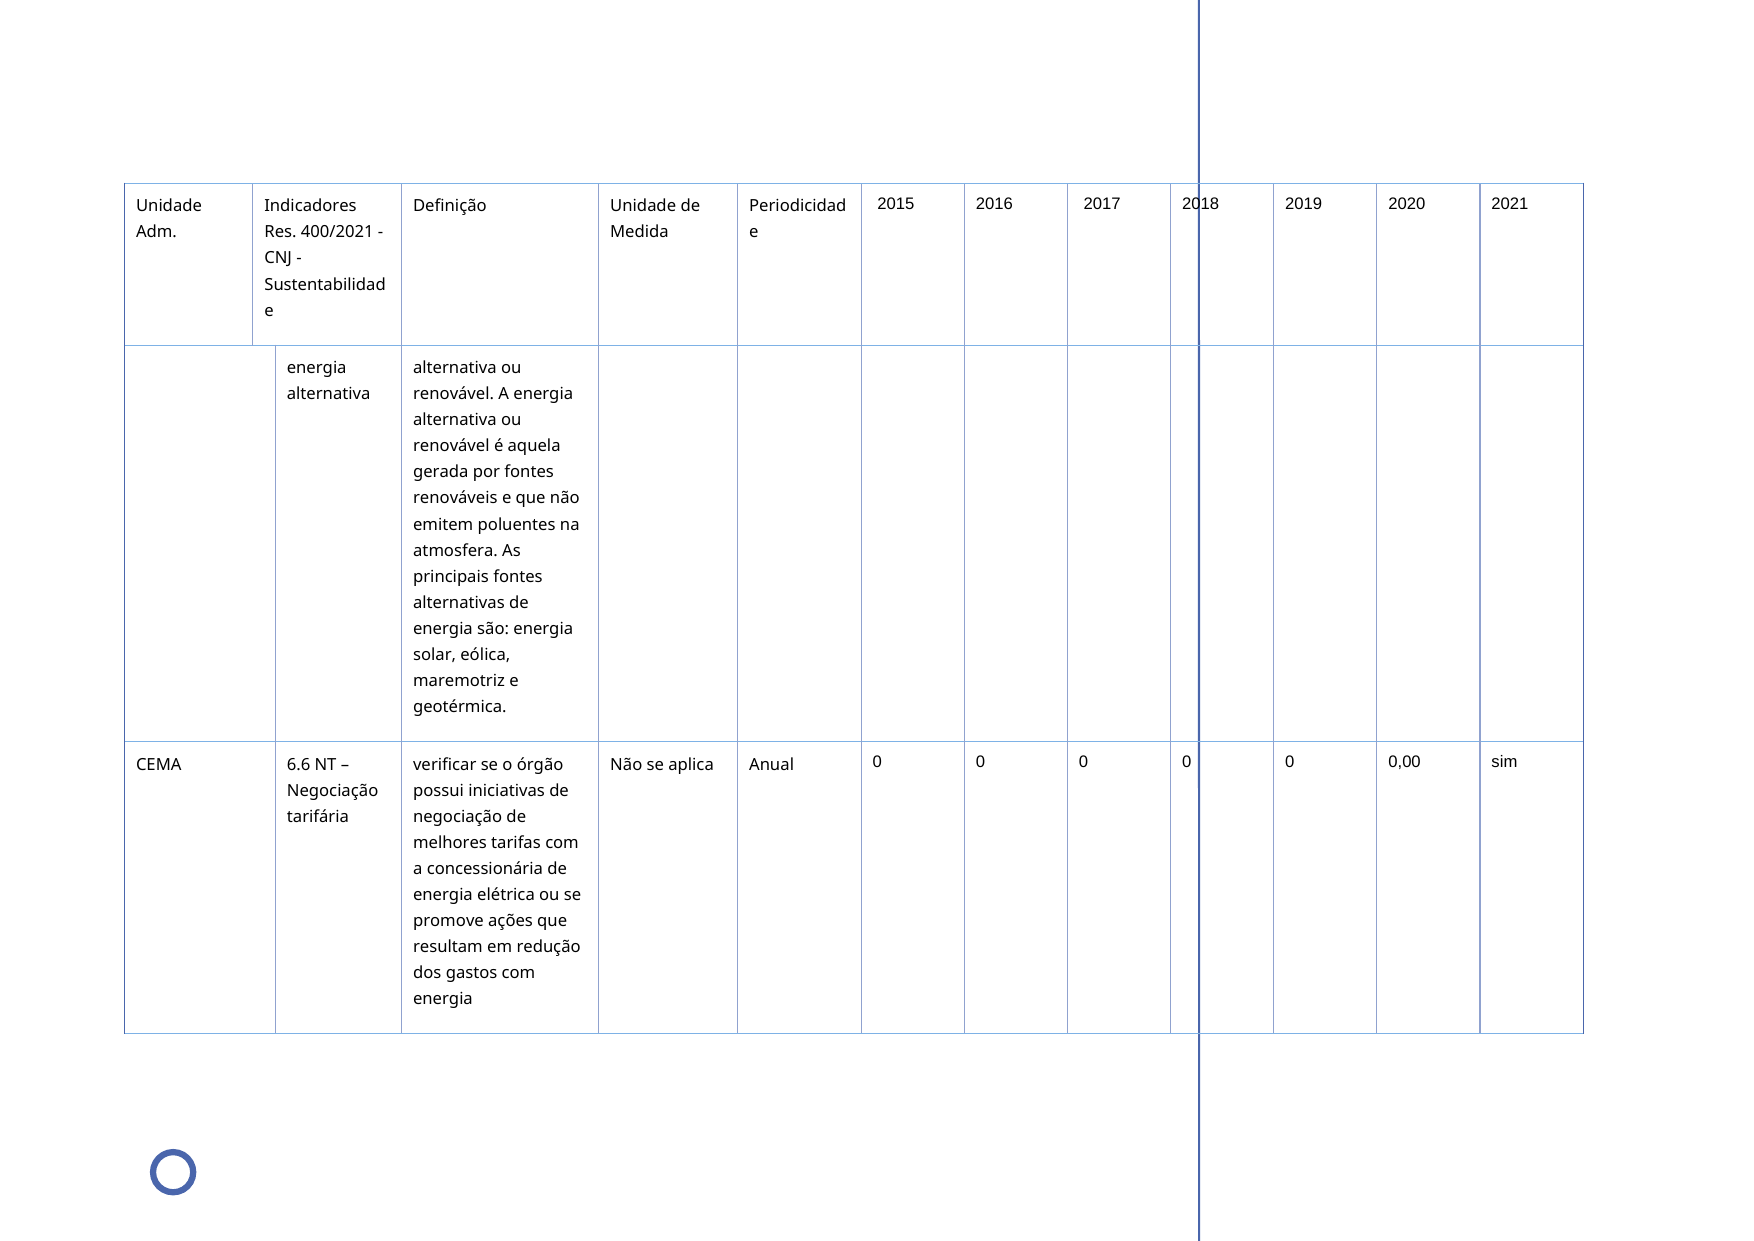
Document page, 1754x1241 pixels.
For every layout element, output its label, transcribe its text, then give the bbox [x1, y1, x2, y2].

table_cell 0 [965, 742, 1067, 1033]
table_cell 6.6 NT – Negociação tarifária [276, 742, 401, 1033]
table_header 2020 [1377, 184, 1479, 344]
table_cell 0 [1274, 742, 1376, 1033]
table_cell [862, 346, 964, 741]
table_cell 0 [1171, 742, 1273, 1033]
table_header Indicadores Res. 400/2021 - CNJ - Sustentabilidade [253, 184, 401, 344]
table_cell alternativa ou renovável. A energia alternativa ou renovável é aquela gerada por fontes renováveis e que não emitem poluentes na atmosfera. As principais fontes alternativas de energia são: energia solar, eólica, maremotriz e geotérmica. [402, 346, 598, 741]
table_cell [1171, 346, 1273, 741]
table_cell [125, 346, 275, 741]
table_header Unidade Adm. [125, 184, 252, 344]
table_header 2017 [1068, 184, 1170, 344]
table_cell [1274, 346, 1376, 741]
table_cell verificar se o órgão possui iniciativas de negociação de melhores tarifas com a concessionária de energia elétrica ou se promove ações que resultam em redução dos gastos com energia [402, 742, 598, 1033]
table_header Periodicidade [738, 184, 861, 344]
table_cell [599, 346, 737, 741]
table_cell [1481, 346, 1583, 741]
table_header Unidade de Medida [599, 184, 737, 344]
table_cell Anual [738, 742, 861, 1033]
table_header 2019 [1274, 184, 1376, 344]
table_header 2016 [965, 184, 1067, 344]
table_header 2015 [862, 184, 964, 344]
table_cell [965, 346, 1067, 741]
table_cell 0 [1068, 742, 1170, 1033]
table_cell sim [1481, 742, 1583, 1033]
table_cell [738, 346, 861, 741]
table_cell Não se aplica [599, 742, 737, 1033]
table_cell [1068, 346, 1170, 741]
table_cell energia alternativa [276, 346, 401, 741]
table_cell 0 [862, 742, 964, 1033]
table_cell 0,00 [1378, 742, 1478, 1033]
table_cell [1377, 346, 1479, 741]
table_header 2018 [1171, 184, 1273, 344]
table_header Definição [402, 184, 598, 344]
table_cell CEMA [125, 742, 275, 1033]
table_header 2021 [1481, 184, 1583, 344]
